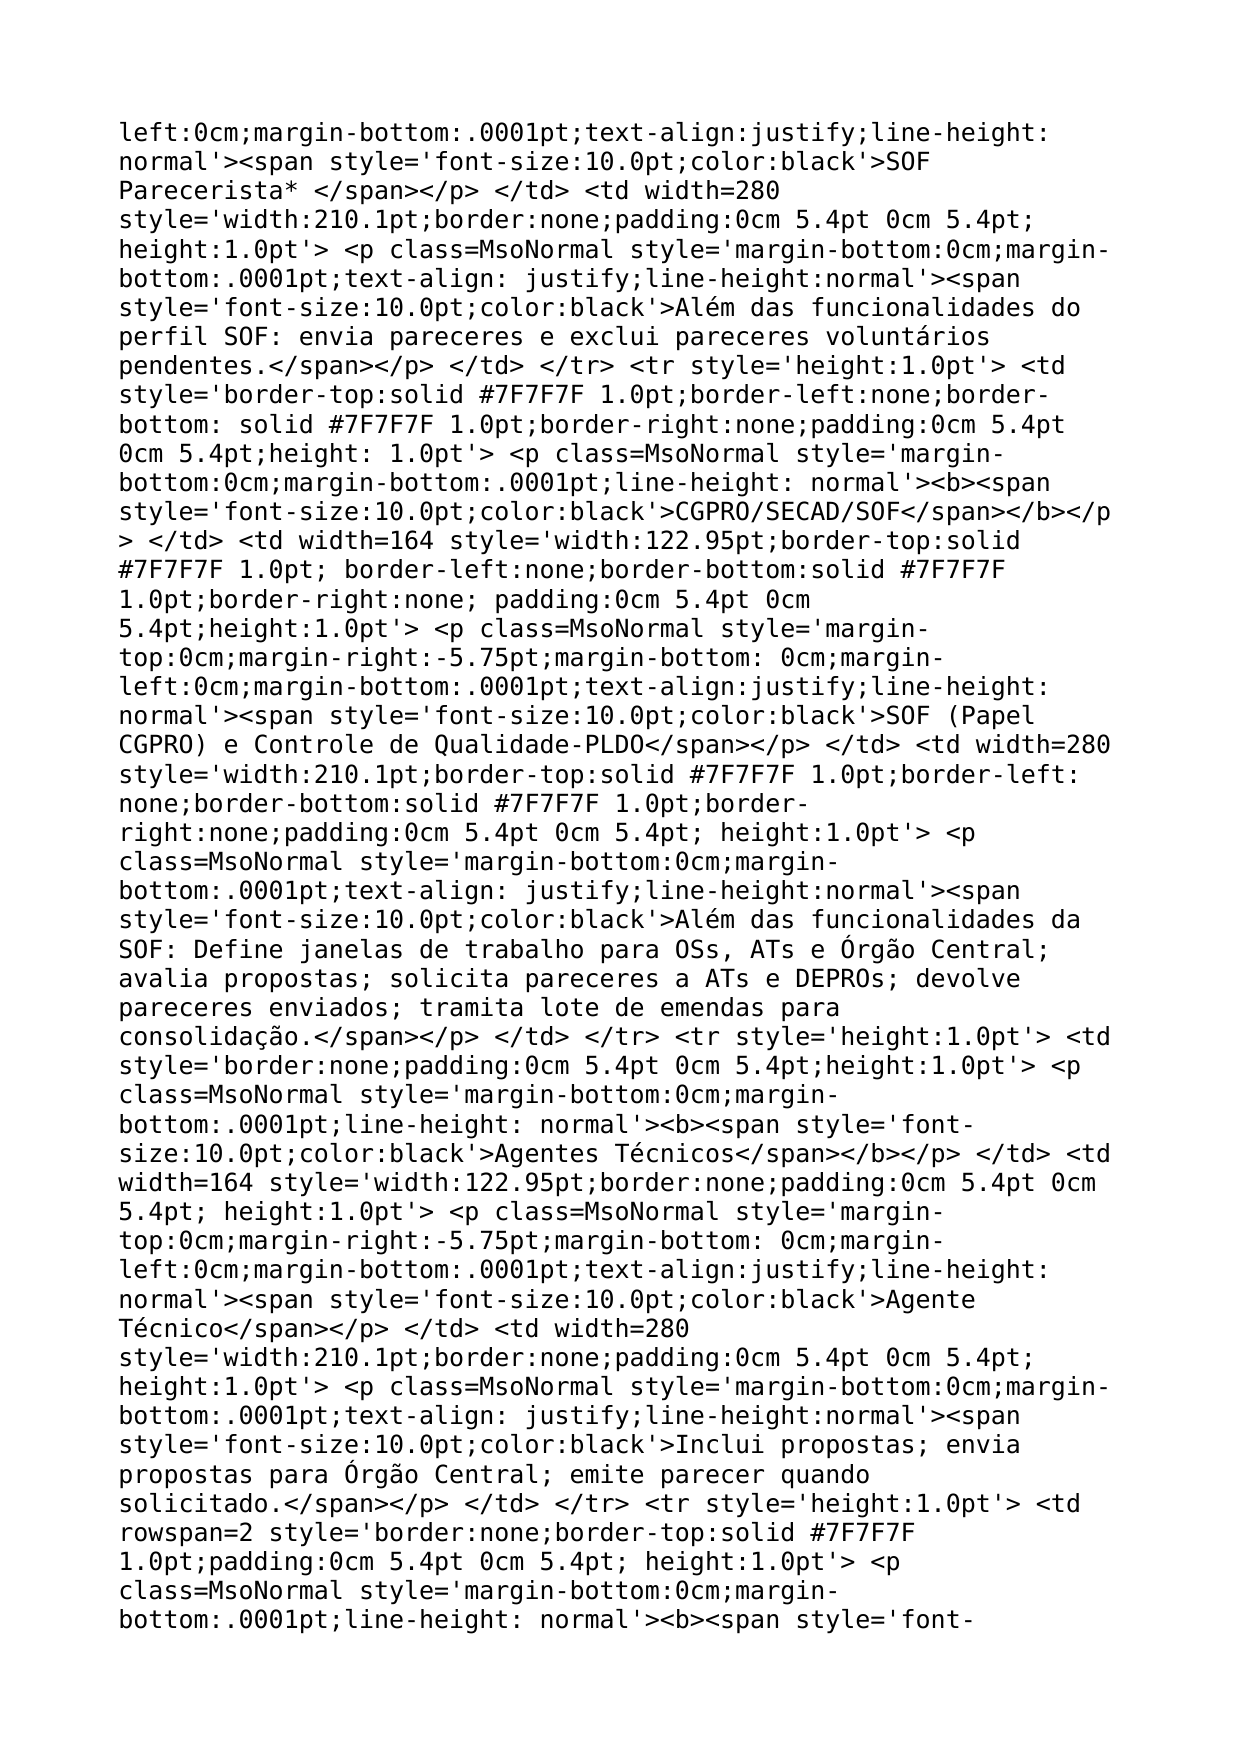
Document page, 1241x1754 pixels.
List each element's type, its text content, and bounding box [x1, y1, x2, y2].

text left:0cm;margin-bottom:.0001pt;text-align:justify;line-height: normal'><span style='font-size:10.0pt;color:black'>SOF Parecerista* </span></p> </td> <td width=280 style='width:210.1pt;border:none;padding:0cm 5.4pt 0cm 5.4pt; height:1.0pt'> <p class=MsoNormal style='margin-bottom:0cm;margin-bottom:.0001pt;text-align: justify;line-height:normal'><span style='font-size:10.0pt;color:black'>Além das funcionalidades do perfil SOF: envia pareceres e exclui pareceres voluntários pendentes.</span></p> </td> </tr> <tr style='height:1.0pt'> <td style='border-top:solid #7F7F7F 1.0pt;border-left:none;border-bottom: solid #7F7F7F 1.0pt;border-right:none;padding:0cm 5.4pt 0cm 5.4pt;height: 1.0pt'> <p class=MsoNormal style='margin-bottom:0cm;margin-bottom:.0001pt;line-height: normal'><b><span style='font-size:10.0pt;color:black'>CGPRO/SECAD/SOF</span></b></p> </td> <td width=164 style='width:122.95pt;border-top:solid #7F7F7F 1.0pt; border-left:none;border-bottom:solid #7F7F7F 1.0pt;border-right:none; padding:0cm 5.4pt 0cm 5.4pt;height:1.0pt'> <p class=MsoNormal style='margin-top:0cm;margin-right:-5.75pt;margin-bottom: 0cm;margin-left:0cm;margin-bottom:.0001pt;text-align:justify;line-height: normal'><span style='font-size:10.0pt;color:black'>SOF (Papel CGPRO) e Controle de Qualidade-PLDO</span></p> </td> <td width=280 style='width:210.1pt;border-top:solid #7F7F7F 1.0pt;border-left: none;border-bottom:solid #7F7F7F 1.0pt;border-right:none;padding:0cm 5.4pt 0cm 5.4pt; height:1.0pt'> <p class=MsoNormal style='margin-bottom:0cm;margin-bottom:.0001pt;text-align: justify;line-height:normal'><span style='font-size:10.0pt;color:black'>Além das funcionalidades da SOF: Define janelas de trabalho para OSs, ATs e Órgão Central; avalia propostas; solicita pareceres a ATs e DEPROs; devolve pareceres enviados; tramita lote de emendas para consolidação.</span></p> </td> </tr> <tr style='height:1.0pt'> <td style='border:none;padding:0cm 5.4pt 0cm 5.4pt;height:1.0pt'> <p class=MsoNormal style='margin-bottom:0cm;margin-bottom:.0001pt;line-height: normal'><b><span style='font-size:10.0pt;color:black'>Agentes Técnicos</span></b></p> </td> <td width=164 style='width:122.95pt;border:none;padding:0cm 5.4pt 0cm 5.4pt; height:1.0pt'> <p class=MsoNormal style='margin-top:0cm;margin-right:-5.75pt;margin-bottom: 0cm;margin-left:0cm;margin-bottom:.0001pt;text-align:justify;line-height: normal'><span style='font-size:10.0pt;color:black'>Agente Técnico</span></p> </td> <td width=280 style='width:210.1pt;border:none;padding:0cm 5.4pt 0cm 5.4pt; height:1.0pt'> <p class=MsoNormal style='margin-bottom:0cm;margin-bottom:.0001pt;text-align: justify;line-height:normal'><span style='font-size:10.0pt;color:black'>Inclui propostas; envia propostas para Órgão Central; emite parecer quando solicitado.</span></p> </td> </tr> <tr style='height:1.0pt'> <td rowspan=2 style='border:none;border-top:solid #7F7F7F 1.0pt;padding:0cm 5.4pt 0cm 5.4pt; height:1.0pt'> <p class=MsoNormal style='margin-bottom:0cm;margin-bottom:.0001pt;line-height: normal'><b><span style='font- [118, 118, 1122, 1635]
